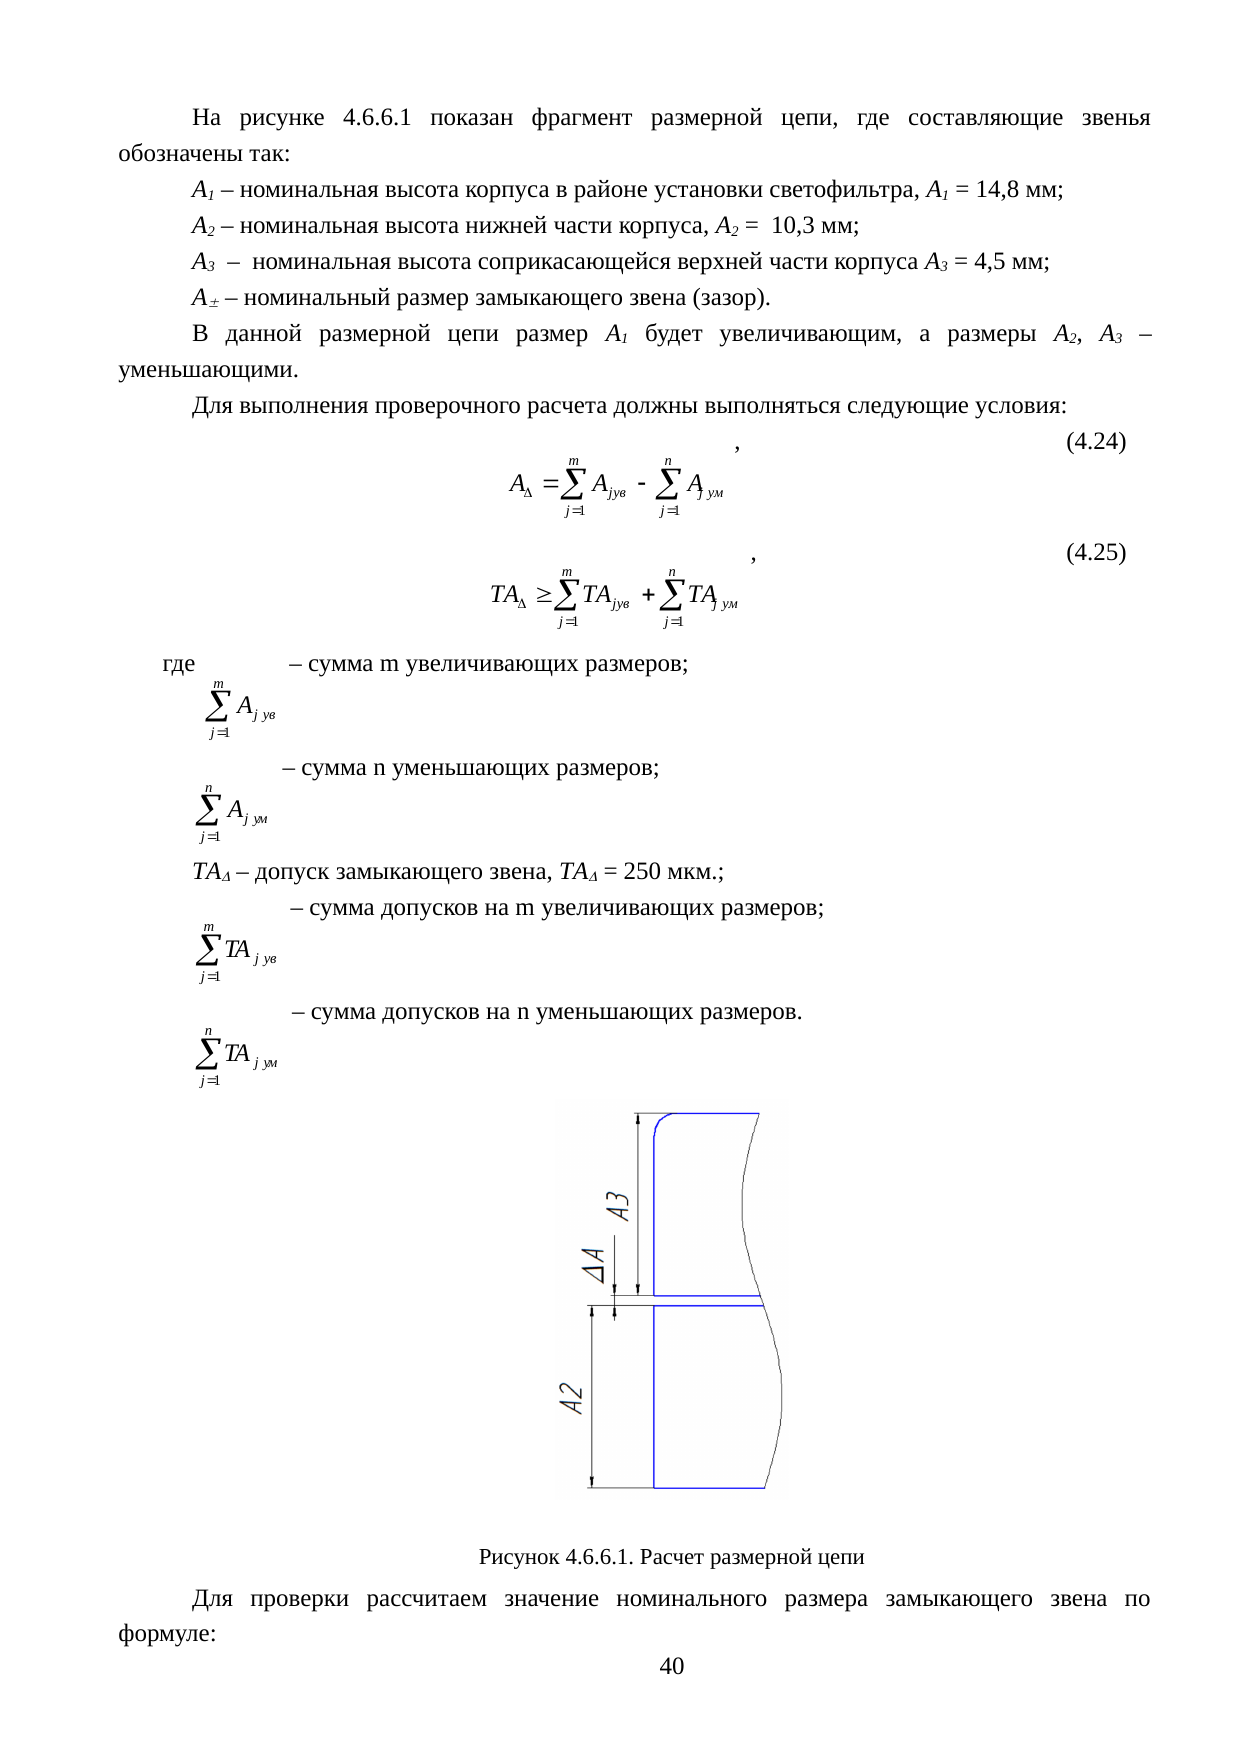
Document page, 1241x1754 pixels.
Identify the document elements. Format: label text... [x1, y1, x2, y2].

text – сумма n уменьшающих размеров; [118, 752, 1152, 849]
text А1 – номинальная высота корпуса в районе установки светофильтра, А1 = 14,8 мм; [118, 174, 1152, 203]
text А – номинальный размер замыкающего звена (зазор). [118, 282, 1152, 311]
text где – сумма m увеличивающих размеров; [118, 648, 1152, 745]
picture [556, 1100, 789, 1500]
text – сумма допусков на n уменьшающих размеров. [118, 996, 1152, 1093]
text TА – допуск замыкающего звена, TА = 250 мкм.; [118, 856, 1152, 885]
text Для проверки рассчитаем значение номинального размера замыкающего звена по формуле: [118, 1583, 1152, 1647]
text А3 – номинальная высота соприкасающейся верхней части корпуса А3 = 4,5 мм; [118, 246, 1152, 275]
text Рисунок 4.6.6.1. Расчет размерной цепи [118, 1543, 1152, 1569]
text – сумма допусков на m увеличивающих размеров; [118, 892, 1152, 989]
text , (4.25) [118, 537, 1152, 634]
text На рисунке 4.6.6.1 показан фрагмент размерной цепи, где составляющие звенья обозначены так: [118, 102, 1152, 167]
text А2 – номинальная высота нижней части корпуса, А2 = 10,3 мм; [118, 210, 1152, 239]
text , (4.24) [118, 426, 1152, 523]
text Для выполнения проверочного расчета должны выполняться следующие условия: [118, 390, 1152, 419]
text В данной размерной цепи размер А1 будет увеличивающим, а размеры А2, А3 – уменьшающими. [118, 318, 1152, 383]
